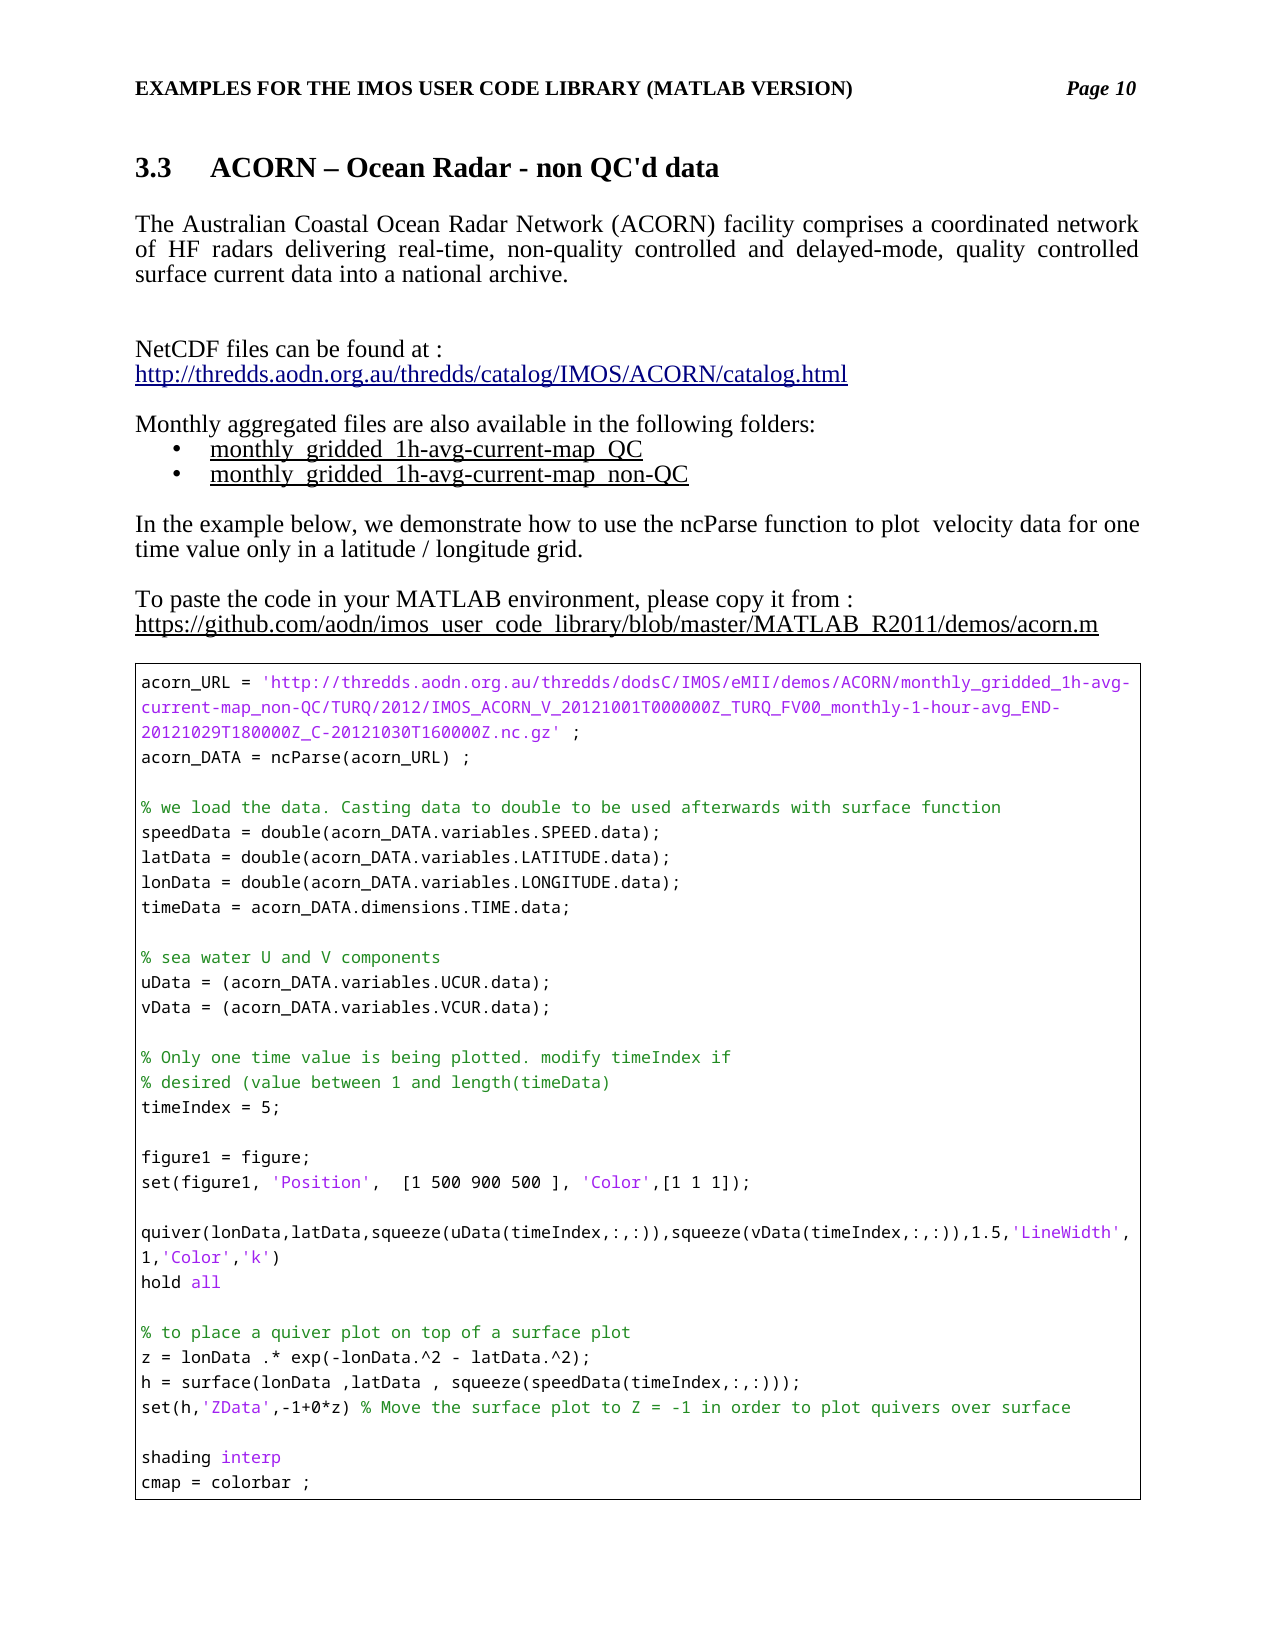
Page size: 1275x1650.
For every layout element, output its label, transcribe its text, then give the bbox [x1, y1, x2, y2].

text Monthly aggregated files are also available in the following folders: [135, 413, 1140, 438]
text https://github.com/aodn/imos_user_code_library/blob/master/MATLAB_R2011/demos/acorn.m [135, 613, 1140, 638]
text The Australian Coastal Ocean Radar Network (ACORN) facility comprises a coordinated network of HF radars delivering real-time, non-quality controlled and delayed-mode, quality controlled surface current data into a national archive. [135, 213, 1140, 288]
text In the example below, we demonstrate how to use the ncParse function to plot velocity data for one time value only in a latitude / longitude grid. [135, 513, 1140, 563]
subtitle ACORN – Ocean Radar - non QC'd data [135, 150, 1140, 183]
list monthly_gridded_1h-avg-current-map_QC [172, 438, 1140, 463]
text To paste the code in your MATLAB environment, please copy it from : [135, 588, 1140, 613]
list monthly_gridded_1h-avg-current-map_non-QC [172, 463, 1140, 488]
table_header acorn_URL = 'http://thredds.aodn.org.au/thredds/dodsC/IMOS/eMII/demos/ACORN/monthly_gridded_1h-avg-current-map_non-QC/TURQ/2012/IMOS_ACORN_V_20121001T000000Z_TURQ_FV00_monthly-1-hour-avg_END-20121029T180000Z_C-20121030T160000Z.nc.gz' ; acorn_DATA = ncParse(acorn_URL) ; % we load the data. Casting data to double to be used afterwards with surface function speedData = double(acorn_DATA.variables.SPEED.data); latData = double(acorn_DATA.variables.LATITUDE.data); lonData = double(acorn_DATA.variables.LONGITUDE.data); timeData = acorn_DATA.dimensions.TIME.data; % sea water U and V components uData = (acorn_DATA.variables.UCUR.data); vData = (acorn_DATA.variables.VCUR.data); % Only one time value is being plotted. modify timeIndex if % desired (value between 1 and length(timeData) timeIndex = 5; figure1 = figure; set(figure1, 'Position', [1 500 900 500 ], 'Color',[1 1 1]); quiver(lonData,latData,squeeze(uData(timeIndex,:,:)),squeeze(vData(timeIndex,:,:)),1.5,'LineWidth',1,'Color','k') hold all % to place a quiver plot on top of a surface plot z = lonData .* exp(-lonData.^2 - latData.^2); h = surface(lonData ,latData , squeeze(speedData(timeIndex,:,:))); set(h,'ZData',-1+0*z) % Move the surface plot to Z = -1 in order to plot quivers over surface shading interp cmap = colorbar ; [136, 664, 1140, 1499]
text http://thredds.aodn.org.au/thredds/catalog/IMOS/ACORN/catalog.html [135, 363, 1140, 388]
text NetCDF files can be found at : [135, 338, 1140, 363]
